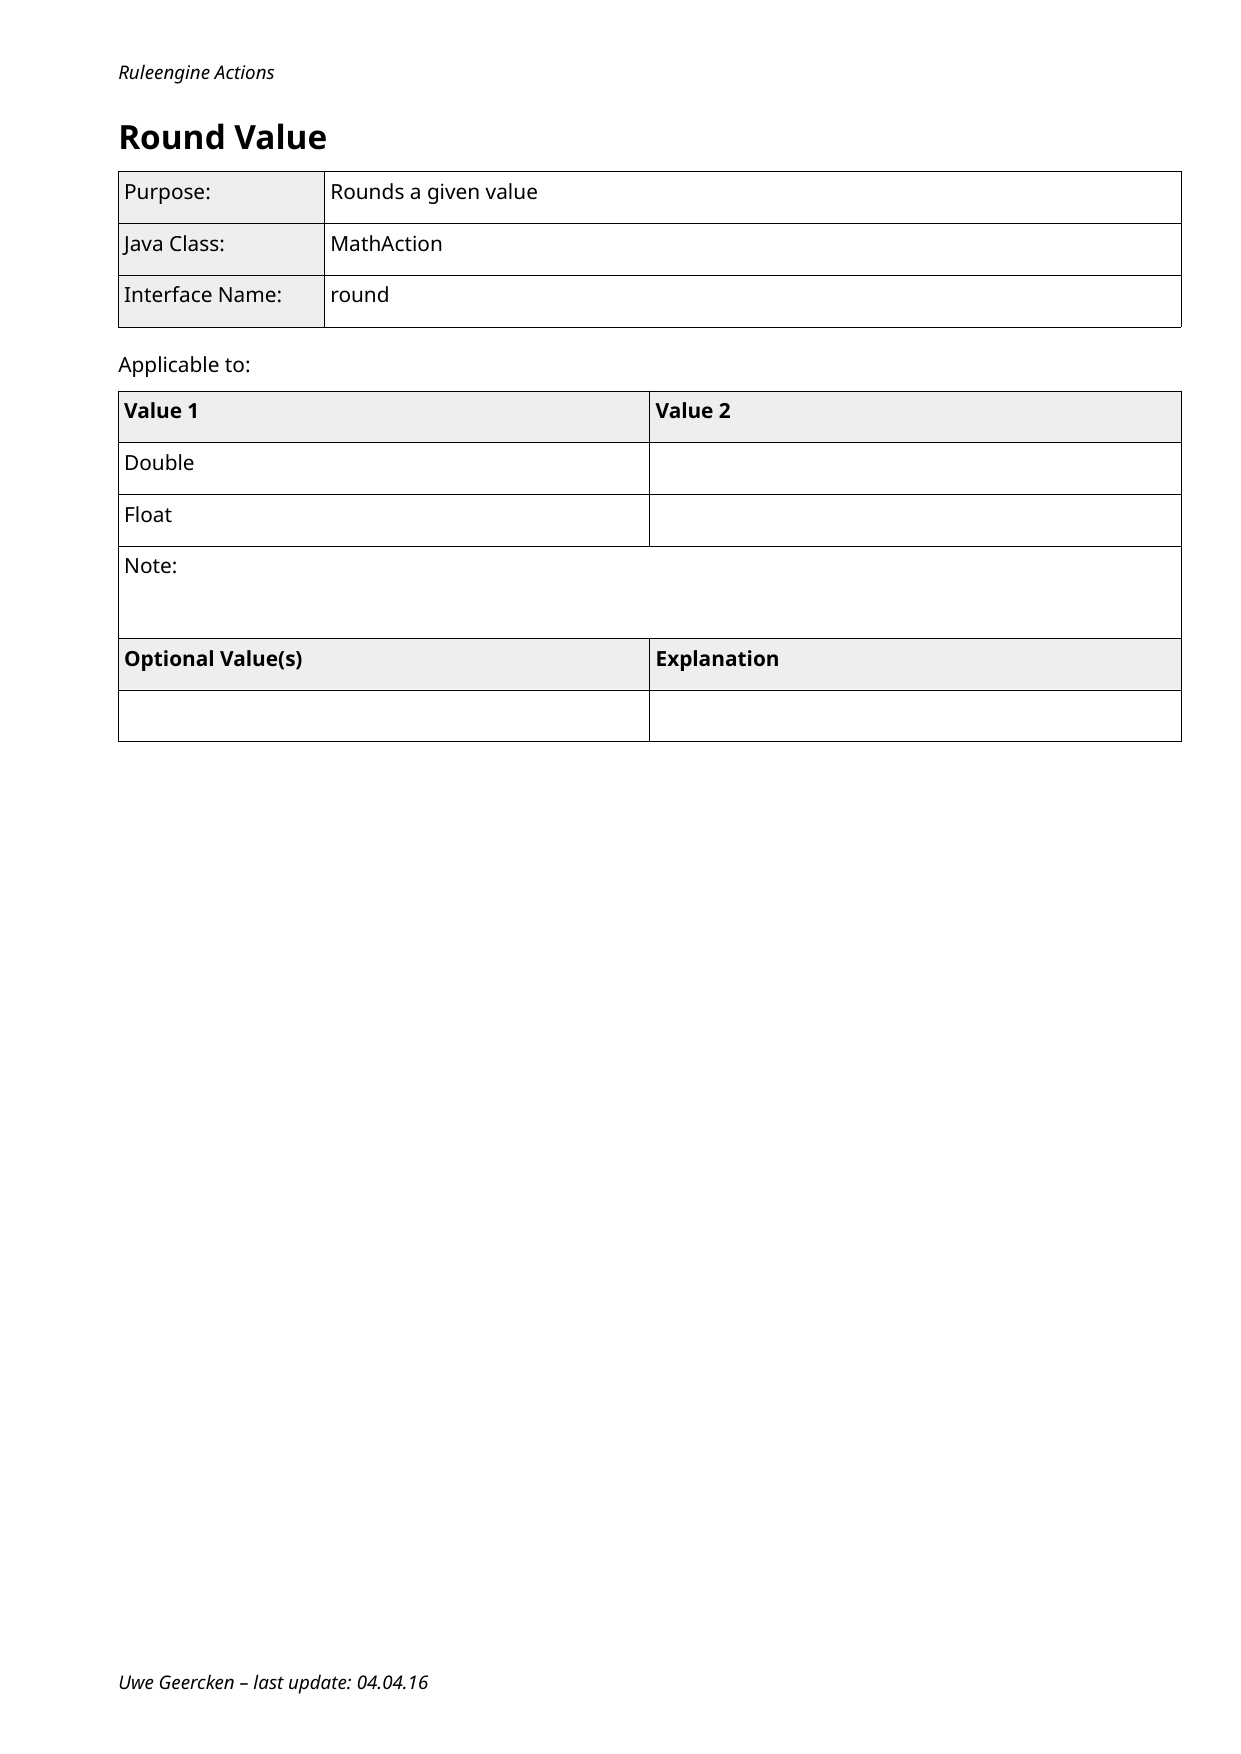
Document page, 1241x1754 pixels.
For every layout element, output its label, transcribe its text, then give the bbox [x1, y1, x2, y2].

table_header Purpose: [119, 172, 324, 223]
table_cell MathAction [325, 224, 1181, 275]
table_cell Java Class: [119, 224, 324, 275]
table_cell Optional Value(s) [119, 639, 649, 689]
table_cell [650, 691, 1181, 741]
table_header Value 1 [119, 392, 649, 442]
table_cell round [325, 276, 1181, 327]
table_header Value 2 [650, 392, 1181, 442]
table_cell Float [119, 495, 649, 546]
text Round Value [118, 114, 1181, 159]
table_cell [650, 495, 1181, 546]
table_cell [119, 691, 649, 741]
table_cell Double [119, 443, 649, 494]
table_cell [650, 443, 1181, 494]
table_cell Note: [119, 547, 1181, 638]
text Applicable to: [118, 350, 1181, 379]
table_cell Interface Name: [119, 276, 324, 327]
table_cell Explanation [650, 639, 1181, 689]
table_header Rounds a given value [325, 172, 1181, 223]
